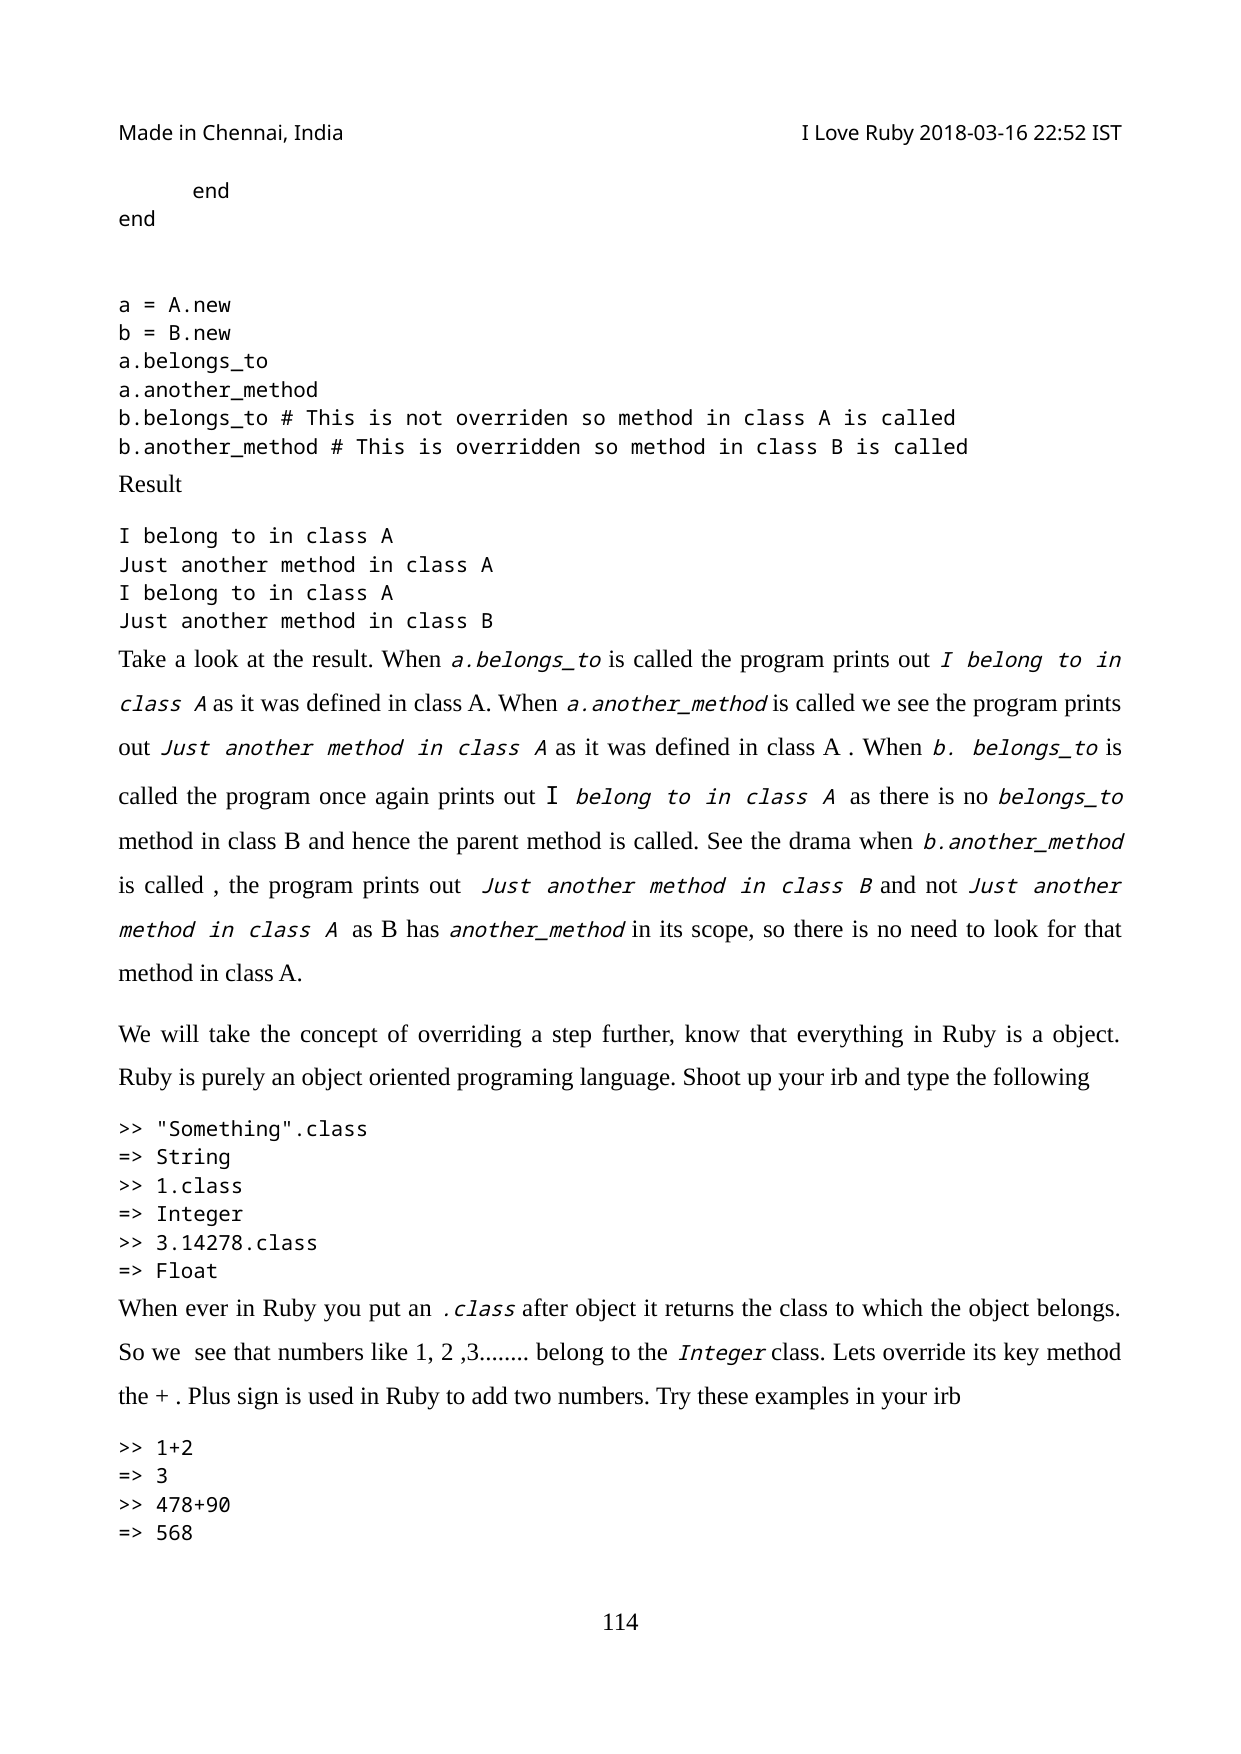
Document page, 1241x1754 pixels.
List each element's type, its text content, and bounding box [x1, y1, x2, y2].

text Just another method in class B [118, 607, 1122, 635]
text I belong to in class A [118, 578, 1122, 607]
text >> 1+2 [118, 1433, 1122, 1462]
text end [118, 176, 1122, 204]
text end [118, 204, 1122, 233]
text Result [118, 469, 1122, 498]
text b.another_method # This is overridden so method in class B is called [118, 432, 1122, 460]
text >> 3.14278.class [118, 1228, 1122, 1256]
text => 568 [118, 1518, 1122, 1547]
text a.another_method [118, 375, 1122, 403]
text We will take the concept of overriding a step further, know that everything in Ruby is a object. Ruby is purely an object oriented programing language. Shoot up your irb and type the following [118, 1019, 1122, 1091]
text => String [118, 1142, 1122, 1171]
text => 3 [118, 1462, 1122, 1490]
text >> 478+90 [118, 1490, 1122, 1518]
text >> 1.class [118, 1171, 1122, 1199]
text => Integer [118, 1199, 1122, 1228]
text When ever in Ruby you put an .class after object it returns the class to which the object belongs. So we see that numbers like 1, 2 ,3........ belong to the Integer class. Lets override its key method the + . Plus sign is used in Ruby to add two numbers. Try these examples in your irb [118, 1293, 1122, 1410]
text => Float [118, 1256, 1122, 1284]
text I belong to in class A [118, 521, 1122, 550]
text a = A.new [118, 290, 1122, 318]
text b.belongs_to # This is not overriden so method in class A is called [118, 403, 1122, 432]
text b = B.new [118, 318, 1122, 347]
text Take a look at the result. When a.belongs_to is called the program prints out I belong to in class A as it was defined in class A. When a.another_method is called we see the program prints out Just another method in class A as it was defined in class A . When b. belongs_to is called the program once again prints out I belong to in class A as there is no belongs_to method in class B and hence the parent method is called. See the drama when b.another_method is called , the program prints out Just another method in class B and not Just another method in class A as B has another_method in its scope, so there is no need to look for that method in class A. [118, 644, 1122, 987]
text Just another method in class A [118, 550, 1122, 578]
text >> "Something".class [118, 1114, 1122, 1142]
text a.belongs_to [118, 347, 1122, 375]
